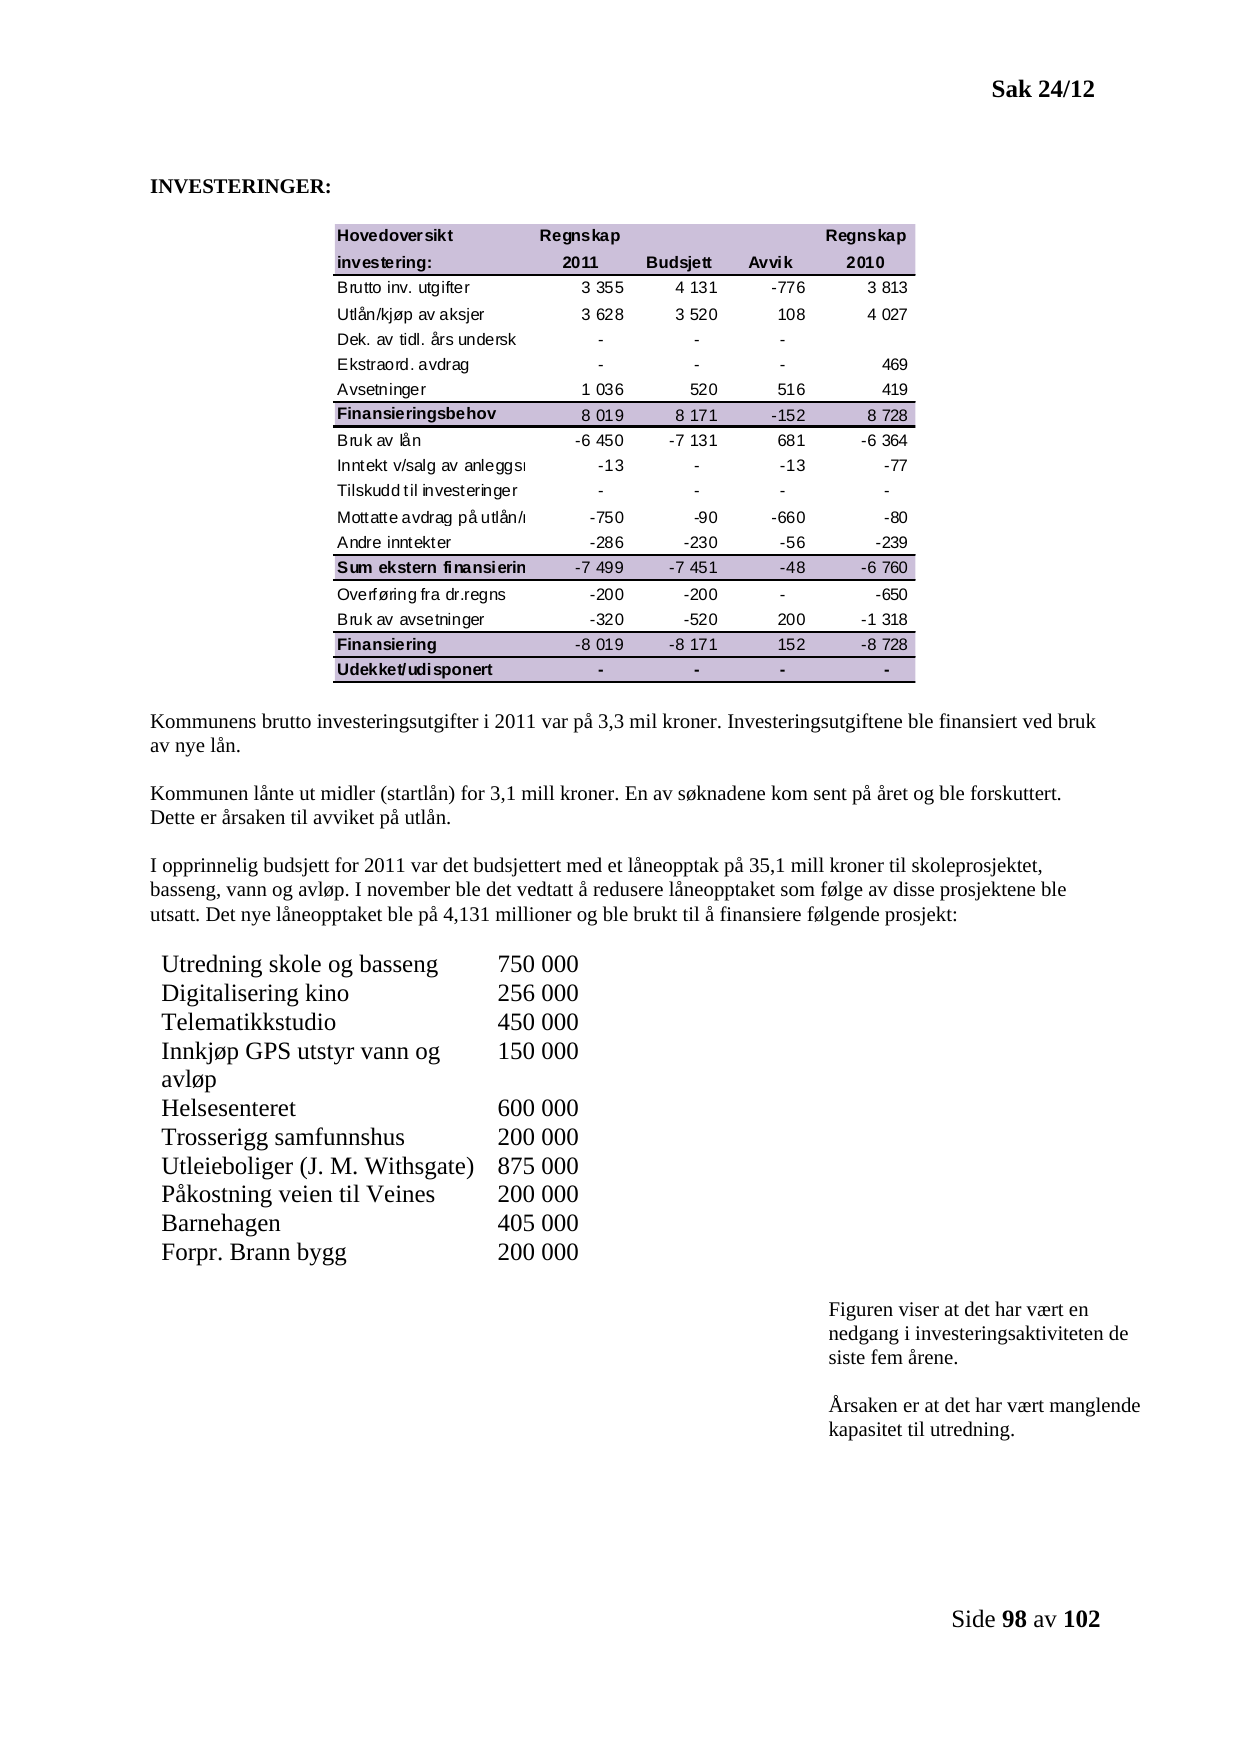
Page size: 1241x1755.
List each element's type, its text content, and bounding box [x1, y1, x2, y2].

table_cell 450 000 [486, 1007, 634, 1036]
table_cell 200 000 [486, 1122, 634, 1151]
table_cell 200 000 [486, 1237, 634, 1266]
text Årsaken er at det har vært manglende kapasitet til utredning. [828, 1393, 1151, 1441]
table_cell Trosserigg samfunnshus [150, 1122, 486, 1151]
table_cell Digitalisering kino [150, 978, 486, 1007]
text INVESTERINGER: [150, 174, 1100, 198]
table_cell Helsesenteret [150, 1093, 486, 1122]
table_cell 200 000 [486, 1180, 634, 1208]
table_cell 256 000 [486, 978, 634, 1007]
table_cell Innkjøp GPS utstyr vann og avløp [150, 1036, 486, 1093]
table_cell Utleieboliger (J. M. Withsgate) [150, 1151, 486, 1179]
table_cell Telematikkstudio [150, 1007, 486, 1036]
table_cell 405 000 [486, 1208, 634, 1237]
text I opprinnelig budsjett for 2011 var det budsjettert med et låneopptak på 35,1 mill kroner til skoleprosjektet, basseng, vann og avløp. I november ble det vedtatt å redusere låneopptaket som følge av disse prosjektene ble utsatt. Det nye låneopptaket ble på 4,131 millioner og ble brukt til å finansiere følgende prosjekt: [150, 853, 1100, 926]
table_cell Forpr. Brann bygg [150, 1237, 486, 1266]
table_cell 150 000 [486, 1036, 634, 1093]
text Figuren viser at det har vært en nedgang i investeringsaktiviteten de siste fem årene. [828, 1296, 1151, 1369]
table_cell Barnehagen [150, 1208, 486, 1237]
table_cell Påkostning veien til Veines [150, 1180, 486, 1208]
table_header 750 000 [486, 950, 634, 978]
text Kommunens brutto investeringsutgifter i 2011 var på 3,3 mil kroner. Investeringsutgiftene ble finansiert ved bruk av nye lån. [150, 709, 1100, 757]
table_header Utredning skole og basseng [150, 950, 486, 978]
table_cell 600 000 [486, 1093, 634, 1122]
table_cell 875 000 [486, 1151, 634, 1179]
text Kommunen lånte ut midler (startlån) for 3,1 mill kroner. En av søknadene kom sent på året og ble forskuttert. Dette er årsaken til avviket på utlån. [150, 781, 1100, 829]
